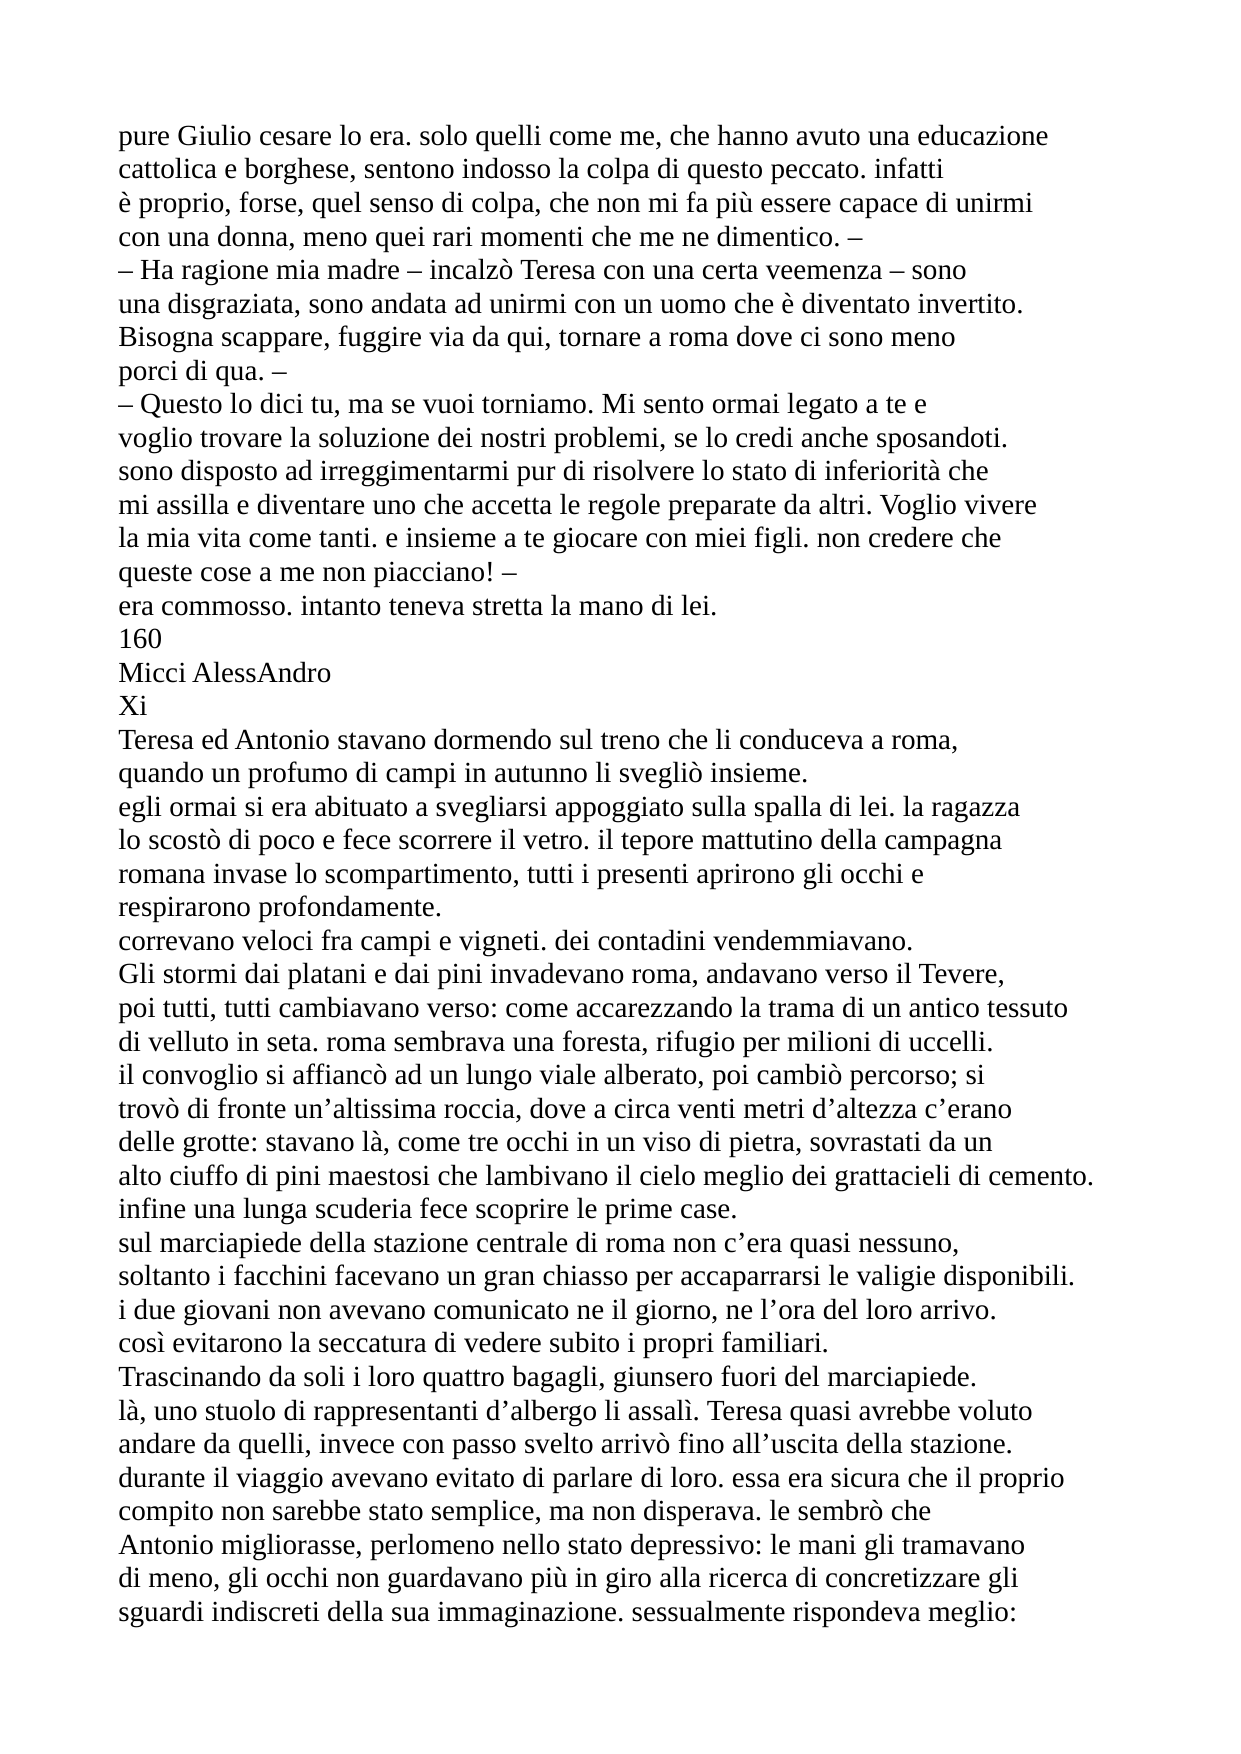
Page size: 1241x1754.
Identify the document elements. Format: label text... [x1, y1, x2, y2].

text lo scostò di poco e fece scorrere il vetro. il tepore mattutino della campagna [118, 822, 1122, 856]
text di velluto in seta. roma sembrava una foresta, rifugio per milioni di uccelli. [118, 1024, 1122, 1057]
text compito non sarebbe stato semplice, ma non disperava. le sembrò che [118, 1493, 1122, 1527]
text Xi [118, 688, 1122, 722]
text durante il viaggio avevano evitato di parlare di loro. essa era sicura che il proprio [118, 1460, 1122, 1493]
text mi assilla e diventare uno che accetta le regole preparate da altri. Voglio vivere [118, 487, 1122, 521]
text Teresa ed Antonio stavano dormendo sul treno che li conduceva a roma, [118, 722, 1122, 755]
text correvano veloci fra campi e vigneti. dei contadini vendemmiavano. [118, 923, 1122, 957]
text quando un profumo di campi in autunno li svegliò insieme. [118, 755, 1122, 789]
text egli ormai si era abituato a svegliarsi appoggiato sulla spalla di lei. la ragazza [118, 789, 1122, 822]
text sono disposto ad irreggimentarmi pur di risolvere lo stato di inferiorità che [118, 453, 1122, 487]
text cattolica e borghese, sentono indosso la colpa di questo peccato. infatti [118, 152, 1122, 185]
text delle grotte: stavano là, come tre occhi in un viso di pietra, sovrastati da un [118, 1124, 1122, 1158]
text porci di qua. – [118, 353, 1122, 386]
text una disgraziata, sono andata ad unirmi con un uomo che è diventato invertito. [118, 286, 1122, 319]
text 160 [118, 621, 1122, 655]
text – Ha ragione mia madre – incalzò Teresa con una certa veemenza – sono [118, 252, 1122, 286]
text Micci AlessAndro [118, 655, 1122, 688]
text respirarono profondamente. [118, 889, 1122, 923]
text così evitarono la seccatura di vedere subito i propri familiari. [118, 1326, 1122, 1359]
text i due giovani non avevano comunicato ne il giorno, ne l’ora del loro arrivo. [118, 1292, 1122, 1326]
text di meno, gli occhi non guardavano più in giro alla ricerca di concretizzare gli [118, 1560, 1122, 1594]
text Gli stormi dai platani e dai pini invadevano roma, andavano verso il Tevere, [118, 957, 1122, 990]
text alto ciuffo di pini maestosi che lambivano il cielo meglio dei grattacieli di cemento. [118, 1158, 1122, 1191]
text con una donna, meno quei rari momenti che me ne dimentico. – [118, 219, 1122, 252]
text soltanto i facchini facevano un gran chiasso per accaparrarsi le valigie disponibili. [118, 1258, 1122, 1292]
text queste cose a me non piacciano! – [118, 554, 1122, 588]
text è proprio, forse, quel senso di colpa, che non mi fa più essere capace di unirmi [118, 185, 1122, 219]
text Antonio migliorasse, perlomeno nello stato depressivo: le mani gli tramavano [118, 1527, 1122, 1560]
text – Questo lo dici tu, ma se vuoi torniamo. Mi sento ormai legato a te e [118, 386, 1122, 420]
text sguardi indiscreti della sua immaginazione. sessualmente rispondeva meglio: [118, 1594, 1122, 1627]
text voglio trovare la soluzione dei nostri problemi, se lo credi anche sposandoti. [118, 420, 1122, 453]
text il convoglio si affiancò ad un lungo viale alberato, poi cambiò percorso; si [118, 1057, 1122, 1091]
text sul marciapiede della stazione centrale di roma non c’era quasi nessuno, [118, 1225, 1122, 1258]
text poi tutti, tutti cambiavano verso: come accarezzando la trama di un antico tessuto [118, 990, 1122, 1024]
text era commosso. intanto teneva stretta la mano di lei. [118, 588, 1122, 621]
text infine una lunga scuderia fece scoprire le prime case. [118, 1191, 1122, 1225]
text là, uno stuolo di rappresentanti d’albergo li assalì. Teresa quasi avrebbe voluto [118, 1393, 1122, 1426]
text pure Giulio cesare lo era. solo quelli come me, che hanno avuto una educazione [118, 118, 1122, 152]
text trovò di fronte un’altissima roccia, dove a circa venti metri d’altezza c’erano [118, 1091, 1122, 1124]
text andare da quelli, invece con passo svelto arrivò fino all’uscita della stazione. [118, 1426, 1122, 1460]
text romana invase lo scompartimento, tutti i presenti aprirono gli occhi e [118, 856, 1122, 889]
text Bisogna scappare, fuggire via da qui, tornare a roma dove ci sono meno [118, 319, 1122, 353]
text la mia vita come tanti. e insieme a te giocare con miei figli. non credere che [118, 521, 1122, 554]
text Trascinando da soli i loro quattro bagagli, giunsero fuori del marciapiede. [118, 1359, 1122, 1393]
